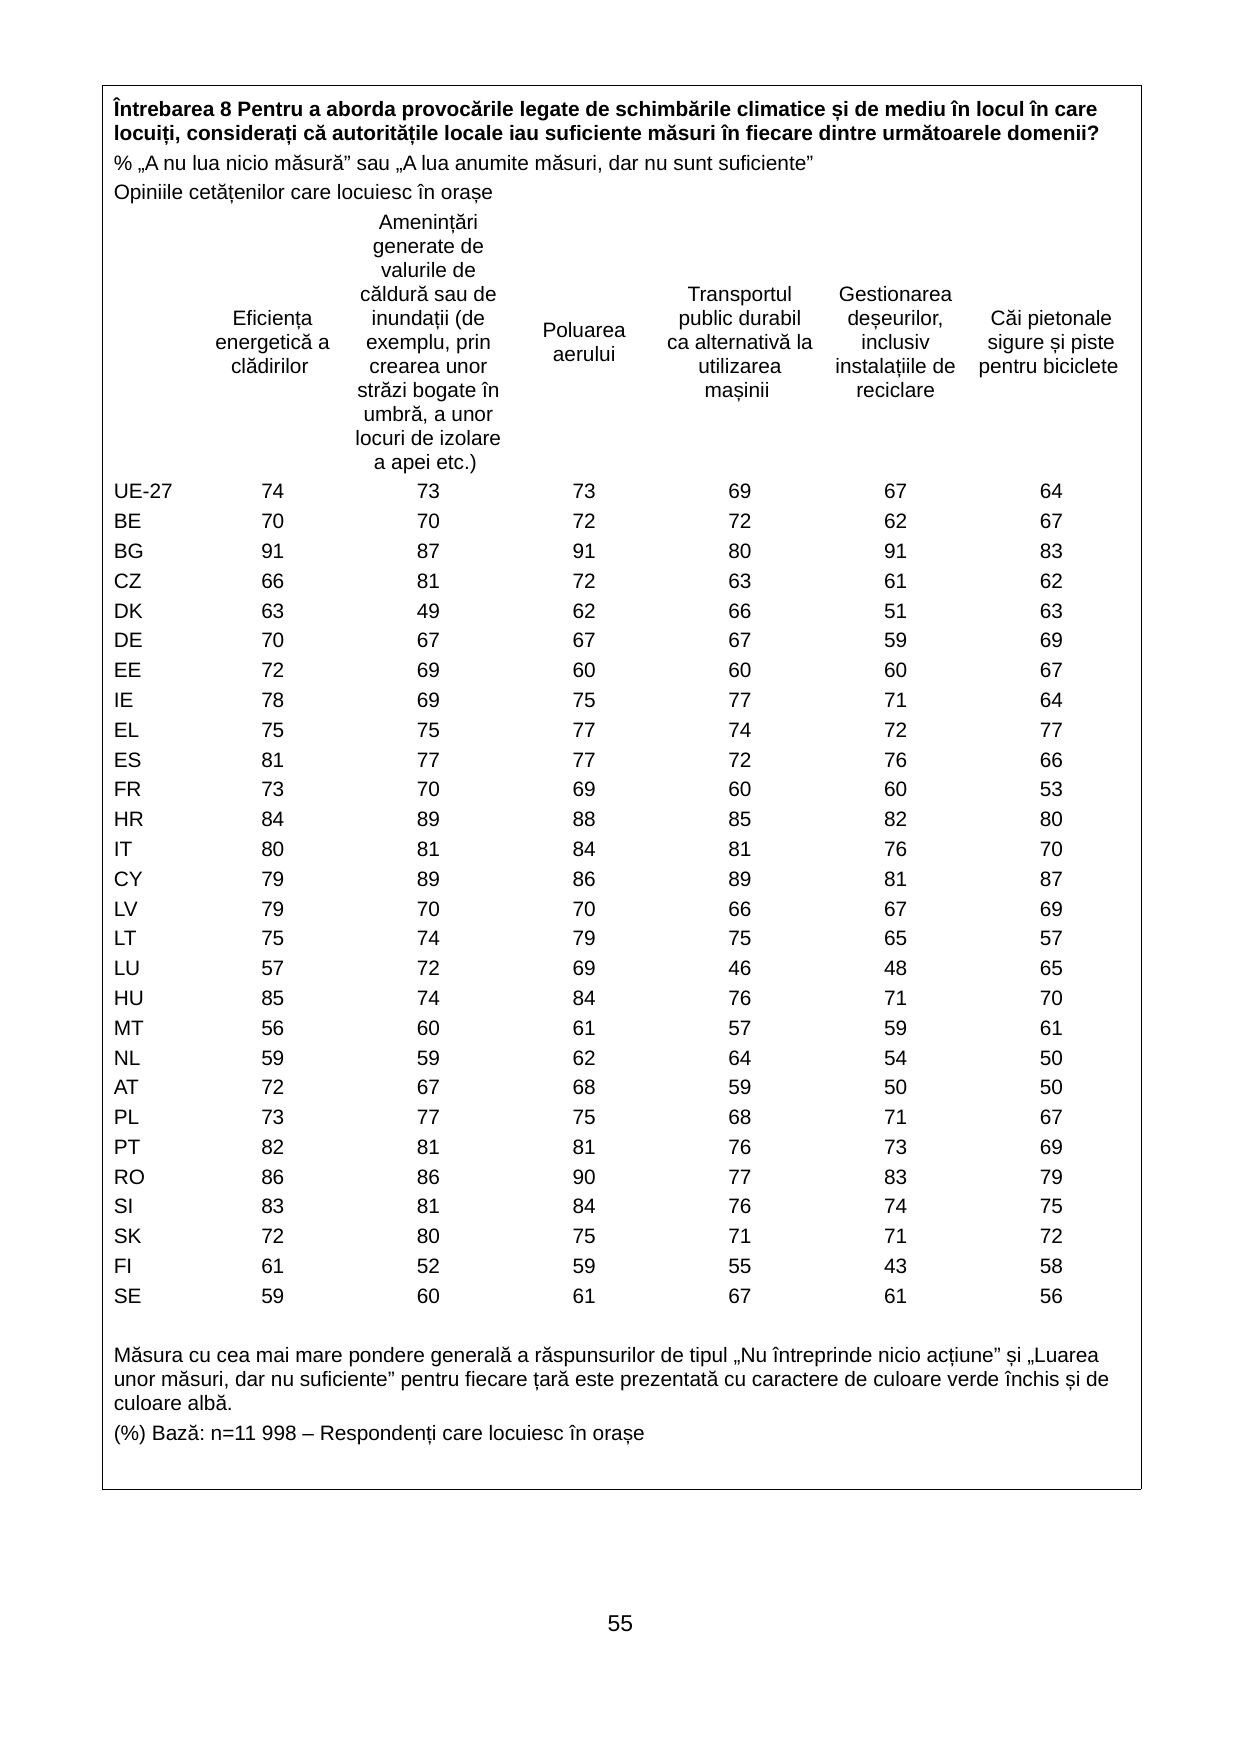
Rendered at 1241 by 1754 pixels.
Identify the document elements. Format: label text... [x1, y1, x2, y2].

table_cell 52 [350, 1251, 506, 1281]
table_cell 59 [818, 625, 973, 655]
table_cell 60 [662, 655, 817, 685]
table_cell RO [111, 1162, 194, 1191]
table_cell 81 [350, 566, 506, 596]
table_cell 59 [662, 1072, 817, 1102]
table_cell 67 [973, 655, 1129, 685]
table_cell [662, 1311, 817, 1340]
table_cell [195, 1311, 350, 1340]
table_cell 67 [818, 894, 973, 923]
table_cell 80 [350, 1221, 506, 1251]
table_cell 79 [506, 923, 662, 953]
table_cell 75 [506, 1102, 662, 1132]
table_cell 83 [818, 1162, 973, 1191]
table_cell 76 [662, 1191, 817, 1221]
table_cell 67 [350, 625, 506, 655]
table_cell 60 [818, 774, 973, 804]
table_cell 59 [195, 1043, 350, 1072]
table_cell % „A nu lua nicio măsură” sau „A lua anumite măsuri, dar nu sunt suficiente” [111, 148, 1129, 177]
table_cell 69 [506, 774, 662, 804]
table_header Întrebarea 8 Pentru a aborda provocările legate de schimbările climatice și de mediu în locul în care locuiți, considerați că autoritățile locale iau suficiente măsuri în fiecare dintre următoarele domenii? [111, 94, 1129, 147]
table_cell 77 [350, 1102, 506, 1132]
table_cell 75 [973, 1191, 1129, 1221]
table_cell (%) Bază: n=11 998 – Respondenți care locuiesc în orașe [111, 1418, 1129, 1448]
table_cell [973, 1311, 1129, 1340]
table_cell PL [111, 1102, 194, 1132]
table_cell 71 [818, 685, 973, 715]
table_cell 56 [973, 1281, 1129, 1311]
table_cell 81 [350, 1191, 506, 1221]
table_cell UE-27 [111, 476, 194, 506]
table_cell 80 [662, 536, 817, 566]
table_cell 59 [818, 1013, 973, 1042]
table_cell 73 [350, 476, 506, 506]
table_cell 72 [818, 715, 973, 744]
table_cell 57 [973, 923, 1129, 953]
table_cell 67 [973, 506, 1129, 536]
table_cell 75 [662, 923, 817, 953]
table_cell 80 [195, 834, 350, 864]
table_cell Poluarea aerului [506, 207, 662, 476]
table_cell 60 [818, 655, 973, 685]
table_cell 61 [506, 1013, 662, 1042]
table_cell 70 [195, 506, 350, 536]
table_cell 74 [195, 476, 350, 506]
table_cell 84 [506, 1191, 662, 1221]
table_cell AT [111, 1072, 194, 1102]
table_cell 66 [662, 596, 817, 625]
table_cell 81 [818, 864, 973, 893]
table_cell 86 [506, 864, 662, 893]
table_cell 66 [662, 894, 817, 923]
table_cell 74 [662, 715, 817, 744]
table_cell [818, 1311, 973, 1340]
table_cell 73 [506, 476, 662, 506]
table_cell 65 [818, 923, 973, 953]
table_cell DK [111, 596, 194, 625]
table_cell 73 [195, 1102, 350, 1132]
table_cell 46 [662, 953, 817, 983]
table_cell LU [111, 953, 194, 983]
table_cell BE [111, 506, 194, 536]
table_cell 84 [195, 804, 350, 834]
table_cell HU [111, 983, 194, 1013]
table_cell 64 [973, 476, 1129, 506]
table_cell 71 [818, 1102, 973, 1132]
table_cell 79 [195, 864, 350, 893]
table_cell 86 [350, 1162, 506, 1191]
table_cell IT [111, 834, 194, 864]
table_cell 87 [350, 536, 506, 566]
table_cell 84 [506, 983, 662, 1013]
table_cell [111, 1311, 194, 1340]
table_cell 79 [973, 1162, 1129, 1191]
table_cell CZ [111, 566, 194, 596]
table_cell HR [111, 804, 194, 834]
table_cell 77 [662, 685, 817, 715]
table_cell 59 [195, 1281, 350, 1311]
table_cell 62 [506, 596, 662, 625]
table_cell 72 [506, 566, 662, 596]
table_cell 61 [818, 566, 973, 596]
table_cell 80 [973, 804, 1129, 834]
table_cell 76 [818, 745, 973, 774]
table_cell 81 [662, 834, 817, 864]
table_cell 59 [350, 1043, 506, 1072]
table_cell 77 [506, 715, 662, 744]
table_cell [350, 1311, 506, 1340]
table_cell 70 [350, 506, 506, 536]
table_cell 81 [350, 834, 506, 864]
table_cell FR [111, 774, 194, 804]
table_cell 61 [506, 1281, 662, 1311]
table_cell 58 [973, 1251, 1129, 1281]
table_cell 60 [350, 1281, 506, 1311]
table_cell 67 [662, 1281, 817, 1311]
table_cell 54 [818, 1043, 973, 1072]
table_cell 62 [818, 506, 973, 536]
table_cell 64 [973, 685, 1129, 715]
table_cell 61 [973, 1013, 1129, 1042]
table_cell 73 [195, 774, 350, 804]
table_cell 48 [818, 953, 973, 983]
table_cell 50 [973, 1072, 1129, 1102]
table_cell 82 [195, 1132, 350, 1162]
table_cell 72 [662, 506, 817, 536]
table_cell 74 [350, 923, 506, 953]
table_cell 77 [662, 1162, 817, 1191]
table_cell 75 [195, 923, 350, 953]
table_cell 69 [973, 1132, 1129, 1162]
table_cell 69 [973, 625, 1129, 655]
table_cell 57 [195, 953, 350, 983]
table_cell 78 [195, 685, 350, 715]
table_cell 62 [506, 1043, 662, 1072]
table_cell Amenințări generate de valurile de căldură sau de inundații (de exemplu, prin crearea unor străzi bogate în umbră, a unor locuri de izolare a apei etc.) [350, 207, 506, 476]
table_cell 72 [195, 1221, 350, 1251]
table_cell 83 [973, 536, 1129, 566]
table_cell 61 [195, 1251, 350, 1281]
table_cell 75 [195, 715, 350, 744]
table_cell 89 [662, 864, 817, 893]
table_cell 70 [973, 834, 1129, 864]
table_cell 60 [350, 1013, 506, 1042]
table_cell LT [111, 923, 194, 953]
table_cell EE [111, 655, 194, 685]
table_cell 75 [350, 715, 506, 744]
table_cell 70 [350, 894, 506, 923]
table_cell 71 [818, 983, 973, 1013]
table_cell 77 [973, 715, 1129, 744]
table_cell 84 [506, 834, 662, 864]
table_cell EL [111, 715, 194, 744]
table_cell FI [111, 1251, 194, 1281]
table_cell 70 [195, 625, 350, 655]
table_cell 59 [506, 1251, 662, 1281]
table_cell 72 [195, 655, 350, 685]
table_cell 56 [195, 1013, 350, 1042]
table_cell 68 [662, 1102, 817, 1132]
table_cell 66 [973, 745, 1129, 774]
table_cell 86 [195, 1162, 350, 1191]
table_cell 75 [506, 1221, 662, 1251]
table_cell 50 [973, 1043, 1129, 1072]
table_cell 70 [506, 894, 662, 923]
table_cell 61 [818, 1281, 973, 1311]
table_cell 55 [662, 1251, 817, 1281]
table_cell 63 [662, 566, 817, 596]
table_cell 72 [350, 953, 506, 983]
table_cell 51 [818, 596, 973, 625]
table_cell 60 [506, 655, 662, 685]
table_cell 50 [818, 1072, 973, 1102]
table_cell 69 [350, 655, 506, 685]
table_cell 62 [973, 566, 1129, 596]
table_cell Gestionarea deșeurilor, inclusiv instalațiile de reciclare [818, 207, 973, 476]
table_cell 89 [350, 804, 506, 834]
table_cell 77 [506, 745, 662, 774]
table_cell 81 [350, 1132, 506, 1162]
table_cell 73 [818, 1132, 973, 1162]
table_cell MT [111, 1013, 194, 1042]
table_cell 74 [350, 983, 506, 1013]
table_cell 75 [506, 685, 662, 715]
table_cell Căi pietonale sigure și piste pentru biciclete [973, 207, 1129, 476]
table_cell Transportul public durabil ca alternativă la utilizarea mașinii [662, 207, 817, 476]
table_cell 57 [662, 1013, 817, 1042]
table_cell DE [111, 625, 194, 655]
table_cell LV [111, 894, 194, 923]
table_cell 85 [662, 804, 817, 834]
table_cell 76 [818, 834, 973, 864]
table_cell 81 [506, 1132, 662, 1162]
table_cell 67 [818, 476, 973, 506]
table_cell 91 [818, 536, 973, 566]
table_cell SK [111, 1221, 194, 1251]
table_cell 91 [195, 536, 350, 566]
table_cell 89 [350, 864, 506, 893]
table_cell 72 [506, 506, 662, 536]
table_cell 70 [350, 774, 506, 804]
table_cell [506, 1311, 662, 1340]
table_cell ES [111, 745, 194, 774]
table_cell 81 [195, 745, 350, 774]
table_cell 85 [195, 983, 350, 1013]
table_cell 49 [350, 596, 506, 625]
table_cell 72 [973, 1221, 1129, 1251]
table_cell 72 [662, 745, 817, 774]
table_cell NL [111, 1043, 194, 1072]
table_cell 71 [818, 1221, 973, 1251]
table_cell 71 [662, 1221, 817, 1251]
table_cell 53 [973, 774, 1129, 804]
table_cell 68 [506, 1072, 662, 1102]
table_cell SE [111, 1281, 194, 1311]
table_cell [111, 207, 194, 476]
table_cell 67 [506, 625, 662, 655]
table_cell 70 [973, 983, 1129, 1013]
table_cell 67 [662, 625, 817, 655]
table_cell 82 [818, 804, 973, 834]
table_cell Eficiența energetică a clădirilor [195, 207, 350, 476]
table_cell 67 [350, 1072, 506, 1102]
table_cell 72 [195, 1072, 350, 1102]
table_cell 43 [818, 1251, 973, 1281]
table_cell Opiniile cetățenilor care locuiesc în orașe [111, 177, 1129, 207]
table_cell 69 [973, 894, 1129, 923]
table_cell 67 [973, 1102, 1129, 1132]
table_cell BG [111, 536, 194, 566]
table_cell 83 [195, 1191, 350, 1221]
table_cell 76 [662, 1132, 817, 1162]
table_cell 64 [662, 1043, 817, 1072]
table_cell 87 [973, 864, 1129, 893]
table_cell 74 [818, 1191, 973, 1221]
table_cell 63 [195, 596, 350, 625]
table_cell 69 [662, 476, 817, 506]
table_cell Măsura cu cea mai mare pondere generală a răspunsurilor de tipul „Nu întreprinde nicio acțiune” și „Luarea unor măsuri, dar nu suficiente” pentru fiecare țară este prezentată cu caractere de culoare verde închis și de culoare albă. [111, 1340, 1129, 1418]
table_cell 63 [973, 596, 1129, 625]
table_cell PT [111, 1132, 194, 1162]
table_cell 65 [973, 953, 1129, 983]
table_cell 90 [506, 1162, 662, 1191]
table_cell 77 [350, 745, 506, 774]
table_cell SI [111, 1191, 194, 1221]
table_cell 88 [506, 804, 662, 834]
table_cell 69 [350, 685, 506, 715]
table_cell 69 [506, 953, 662, 983]
table_cell 91 [506, 536, 662, 566]
table_cell 76 [662, 983, 817, 1013]
table_cell 60 [662, 774, 817, 804]
table_cell IE [111, 685, 194, 715]
table_cell CY [111, 864, 194, 893]
table_cell 79 [195, 894, 350, 923]
table_cell 66 [195, 566, 350, 596]
